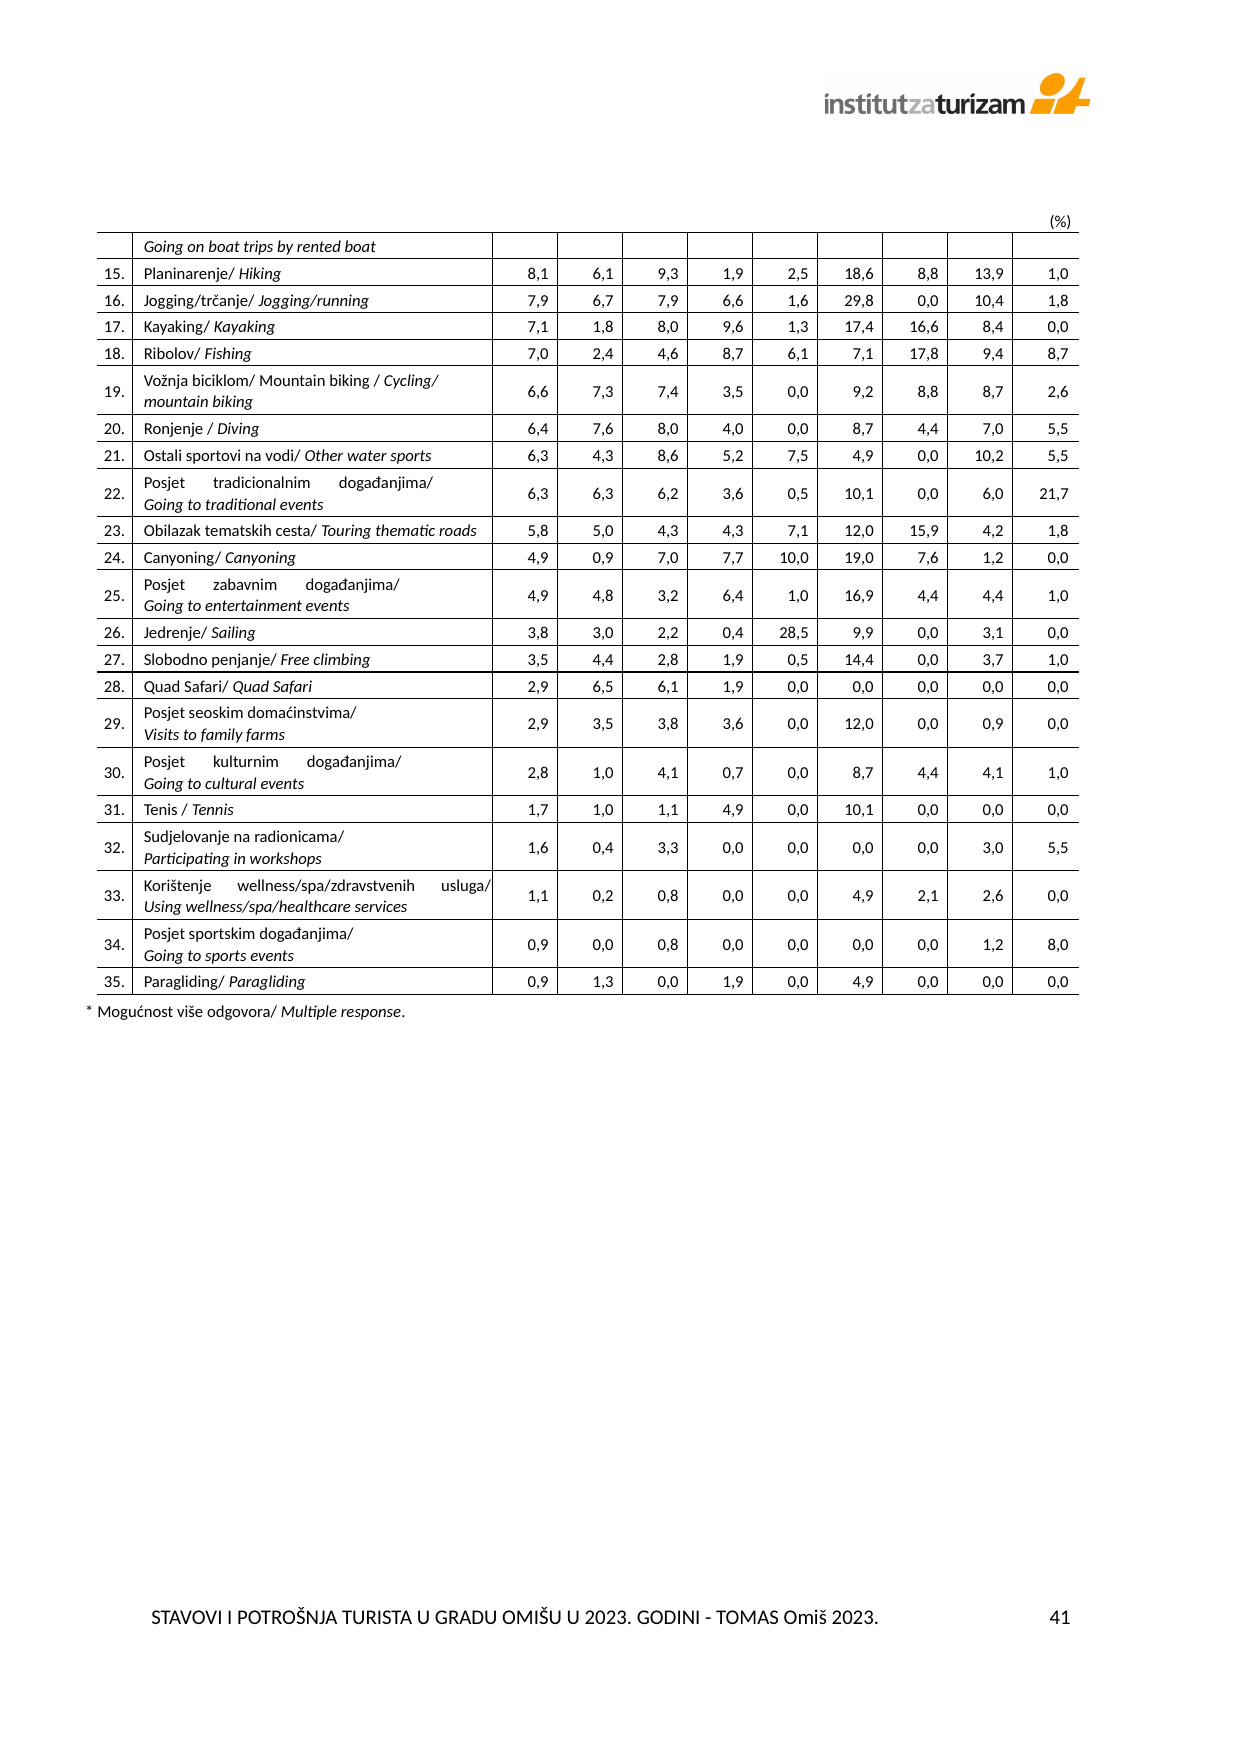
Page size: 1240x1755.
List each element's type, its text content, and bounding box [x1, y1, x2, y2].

table_cell 8,0 [1013, 920, 1079, 967]
table_cell 3,5 [558, 699, 622, 747]
table_cell 5,5 [1013, 823, 1079, 870]
table_cell 3,2 [623, 570, 687, 618]
table_cell 8,4 [948, 313, 1012, 339]
table_cell 8,7 [948, 366, 1012, 414]
table_cell 8,7 [818, 415, 882, 441]
table_cell 0,0 [1013, 968, 1079, 994]
table_cell 1,3 [753, 313, 817, 339]
table_cell 0,0 [753, 748, 817, 795]
table_cell 13,9 [948, 259, 1012, 285]
table_cell 10,1 [818, 469, 882, 516]
table_cell 4,9 [493, 570, 557, 618]
table_cell 0,0 [1013, 699, 1079, 747]
table_cell 0,0 [818, 823, 882, 870]
table_cell 29. [97, 699, 132, 747]
table_cell Jogging/trčanje/ Jogging/running [133, 286, 492, 312]
table_cell 6,1 [623, 673, 687, 698]
table_cell [818, 233, 882, 258]
table_cell 2,4 [558, 340, 622, 365]
table_cell 1,9 [688, 259, 752, 285]
table_cell 17. [97, 313, 132, 339]
table_cell 33. [97, 871, 132, 919]
table_cell 2,8 [493, 748, 557, 795]
table_cell 0,2 [558, 871, 622, 919]
table_cell 1,0 [1013, 570, 1079, 618]
table_cell 18,6 [818, 259, 882, 285]
table_cell 7,4 [623, 366, 687, 414]
table_cell 0,0 [818, 673, 882, 698]
table_cell 6,6 [688, 286, 752, 312]
table_cell 3,0 [558, 619, 622, 644]
table_cell 2,1 [883, 871, 947, 919]
table_cell Vožnja biciklom/ Mountain biking / Cycling/ mountain biking [133, 366, 492, 414]
table_cell 0,0 [1013, 313, 1079, 339]
table_cell 19,0 [818, 544, 882, 569]
table_cell 7,0 [623, 544, 687, 569]
table_cell 6,3 [558, 469, 622, 516]
table_cell 18. [97, 340, 132, 365]
table_cell Tenis / Tennis [133, 796, 492, 822]
table_cell 14,4 [818, 646, 882, 671]
table_cell Posjet tradicionalnim događanjima/ Going to traditional events [133, 469, 492, 516]
table_cell 4,3 [688, 517, 752, 543]
table_cell 20. [97, 415, 132, 441]
table_cell 0,0 [1013, 544, 1079, 569]
table_cell 0,0 [948, 673, 1012, 698]
table_cell 0,0 [883, 796, 947, 822]
table_cell [1013, 233, 1079, 258]
table_cell 2,9 [493, 699, 557, 747]
table_cell 12,0 [818, 699, 882, 747]
table_cell 29,8 [818, 286, 882, 312]
table_cell 7,3 [558, 366, 622, 414]
table_cell 17,8 [883, 340, 947, 365]
table_cell 19. [97, 366, 132, 414]
table_cell Sudjelovanje na radionicama/ Participating in workshops [133, 823, 492, 870]
table_cell 8,0 [623, 415, 687, 441]
table_cell 4,4 [883, 570, 947, 618]
table_cell 4,1 [948, 748, 1012, 795]
table_cell 8,7 [1013, 340, 1079, 365]
table_cell 0,0 [883, 469, 947, 516]
table_cell 0,0 [948, 968, 1012, 994]
table_cell 3,8 [623, 699, 687, 747]
table_cell 0,9 [493, 968, 557, 994]
table_cell 5,5 [1013, 442, 1079, 467]
table_cell Posjet zabavnim događanjima/ Going to entertainment events [133, 570, 492, 618]
table_cell Planinarenje/ Hiking [133, 259, 492, 285]
table_cell 4,9 [493, 544, 557, 569]
table_cell 9,4 [948, 340, 1012, 365]
table_cell 0,0 [883, 920, 947, 967]
table_cell 0,0 [688, 871, 752, 919]
table_cell [948, 233, 1012, 258]
table_cell 27. [97, 646, 132, 671]
table_cell 6,1 [753, 340, 817, 365]
table_cell 2,2 [623, 619, 687, 644]
table_cell 0,9 [558, 544, 622, 569]
table_cell 1,0 [1013, 646, 1079, 671]
table_cell 6,3 [493, 469, 557, 516]
table_cell 8,0 [623, 313, 687, 339]
table_cell 0,5 [753, 646, 817, 671]
table_cell 0,9 [493, 920, 557, 967]
table_cell 0,0 [883, 646, 947, 671]
table_cell Slobodno penjanje/ Free climbing [133, 646, 492, 671]
table_cell 6,1 [558, 259, 622, 285]
table_cell Jedrenje/ Sailing [133, 619, 492, 644]
table_cell 16. [97, 286, 132, 312]
table_cell 0,0 [753, 823, 817, 870]
table_cell 1,0 [558, 748, 622, 795]
table_cell 5,0 [558, 517, 622, 543]
table_cell 6,2 [623, 469, 687, 516]
table_cell [558, 233, 622, 258]
table_cell 6,6 [493, 366, 557, 414]
table_cell 2,6 [948, 871, 1012, 919]
table_cell 10,4 [948, 286, 1012, 312]
table_cell 7,6 [883, 544, 947, 569]
table_cell 22. [97, 469, 132, 516]
table_cell 8,8 [883, 366, 947, 414]
table_cell 0,5 [753, 469, 817, 516]
table_cell 0,0 [753, 796, 817, 822]
table_cell 21,7 [1013, 469, 1079, 516]
table_cell 0,0 [883, 968, 947, 994]
table_cell 0,0 [753, 699, 817, 747]
table_cell 8,8 [883, 259, 947, 285]
table_cell 0,0 [883, 699, 947, 747]
table_cell 5,8 [493, 517, 557, 543]
table_cell [688, 233, 752, 258]
table_cell 0,0 [1013, 796, 1079, 822]
table_cell Posjet sportskim događanjima/ Going to sports events [133, 920, 492, 967]
table_cell 4,9 [818, 968, 882, 994]
table_cell 9,2 [818, 366, 882, 414]
table_cell 23. [97, 517, 132, 543]
table_cell 9,6 [688, 313, 752, 339]
table_cell 1,3 [558, 968, 622, 994]
table_cell 0,0 [1013, 871, 1079, 919]
table_cell 16,9 [818, 570, 882, 618]
table_cell 4,3 [558, 442, 622, 467]
table_cell 4,1 [623, 748, 687, 795]
table_cell Going on boat trips by rented boat [133, 233, 492, 258]
table_cell 4,0 [688, 415, 752, 441]
table_cell 0,0 [883, 673, 947, 698]
table_cell 4,4 [948, 570, 1012, 618]
table_cell 25. [97, 570, 132, 618]
table_cell 3,6 [688, 699, 752, 747]
table_cell 2,9 [493, 673, 557, 698]
table_cell 7,0 [493, 340, 557, 365]
table_cell 31. [97, 796, 132, 822]
table_cell 7,0 [948, 415, 1012, 441]
table_cell 0,0 [623, 968, 687, 994]
table_cell 4,4 [883, 748, 947, 795]
table_cell 6,4 [493, 415, 557, 441]
table_cell 0,0 [753, 920, 817, 967]
table_cell 1,7 [493, 796, 557, 822]
table_cell 7,9 [623, 286, 687, 312]
table_cell 1,1 [493, 871, 557, 919]
table_cell 4,9 [688, 796, 752, 822]
table_cell 1,0 [1013, 259, 1079, 285]
table_cell 7,1 [818, 340, 882, 365]
table_cell 1,6 [493, 823, 557, 870]
table_cell 1,2 [948, 920, 1012, 967]
table_cell 0,8 [623, 920, 687, 967]
table_cell 3,5 [688, 366, 752, 414]
table_cell 0,4 [688, 619, 752, 644]
table_cell 8,6 [623, 442, 687, 467]
table_cell 2,5 [753, 259, 817, 285]
table_cell 4,4 [558, 646, 622, 671]
table_cell 0,0 [883, 286, 947, 312]
table_cell 6,5 [558, 673, 622, 698]
table_cell 2,8 [623, 646, 687, 671]
table_cell 0,0 [753, 871, 817, 919]
table_cell 8,7 [818, 748, 882, 795]
table_cell 4,9 [818, 442, 882, 467]
table_cell 0,8 [623, 871, 687, 919]
table_cell 8,1 [493, 259, 557, 285]
table_cell 30. [97, 748, 132, 795]
table_cell Ribolov/ Fishing [133, 340, 492, 365]
table_cell 7,1 [753, 517, 817, 543]
table_cell 0,0 [753, 673, 817, 698]
table_cell 2,6 [1013, 366, 1079, 414]
table_cell 6,4 [688, 570, 752, 618]
table_cell 21. [97, 442, 132, 467]
table_cell 4,4 [883, 415, 947, 441]
table_cell 0,0 [1013, 619, 1079, 644]
table_cell 4,6 [623, 340, 687, 365]
table_cell 15. [97, 259, 132, 285]
table_cell 5,2 [688, 442, 752, 467]
table_cell 10,0 [753, 544, 817, 569]
table_cell 0,0 [688, 823, 752, 870]
table_cell 6,0 [948, 469, 1012, 516]
table_cell 34. [97, 920, 132, 967]
table_cell 1,0 [753, 570, 817, 618]
table_cell 0,0 [1013, 673, 1079, 698]
table_cell 0,0 [883, 823, 947, 870]
table_cell 0,0 [883, 442, 947, 467]
table_cell 10,1 [818, 796, 882, 822]
table_cell 7,6 [558, 415, 622, 441]
table_cell 1,9 [688, 646, 752, 671]
table_cell Kayaking/ Kayaking [133, 313, 492, 339]
table_cell [623, 233, 687, 258]
table_cell 16,6 [883, 313, 947, 339]
table_cell 3,0 [948, 823, 1012, 870]
table_cell 3,3 [623, 823, 687, 870]
table_cell Quad Safari/ Quad Safari [133, 673, 492, 698]
table_cell [883, 233, 947, 258]
table_cell [97, 233, 132, 258]
table_cell 0,0 [948, 796, 1012, 822]
table_cell 1,9 [688, 673, 752, 698]
table_cell Posjet kulturnim događanjima/ Going to cultural events [133, 748, 492, 795]
table_cell 0,4 [558, 823, 622, 870]
table_cell 3,6 [688, 469, 752, 516]
table_cell 3,1 [948, 619, 1012, 644]
table_cell Obilazak tematskih cesta/ Touring thematic roads [133, 517, 492, 543]
table_cell 10,2 [948, 442, 1012, 467]
table_cell Canyoning/ Canyoning [133, 544, 492, 569]
table_cell 9,3 [623, 259, 687, 285]
table_cell 5,5 [1013, 415, 1079, 441]
table_cell [493, 233, 557, 258]
table_cell 7,5 [753, 442, 817, 467]
table_cell 28. [97, 673, 132, 698]
table_cell 9,9 [818, 619, 882, 644]
table_cell 4,8 [558, 570, 622, 618]
table_cell 1,8 [558, 313, 622, 339]
table_cell Ronjenje / Diving [133, 415, 492, 441]
table_cell 0,0 [688, 920, 752, 967]
table_cell 17,4 [818, 313, 882, 339]
table_cell 0,9 [948, 699, 1012, 747]
table_cell 1,2 [948, 544, 1012, 569]
table_cell [753, 233, 817, 258]
table_cell 7,1 [493, 313, 557, 339]
list Mogućnost više odgovora/ Multiple response. [85, 995, 1075, 1023]
table_cell 3,7 [948, 646, 1012, 671]
table_cell 12,0 [818, 517, 882, 543]
table_cell 7,7 [688, 544, 752, 569]
table_cell 6,7 [558, 286, 622, 312]
table_cell 4,2 [948, 517, 1012, 543]
table_cell 15,9 [883, 517, 947, 543]
table_cell 26. [97, 619, 132, 644]
table_cell 1,8 [1013, 286, 1079, 312]
table_cell 0,0 [753, 968, 817, 994]
table_cell Ostali sportovi na vodi/ Other water sports [133, 442, 492, 467]
table_cell Korištenje wellness/spa/zdravstvenih usluga/ Using wellness/spa/healthcare services [133, 871, 492, 919]
table_cell 1,9 [688, 968, 752, 994]
table_cell 8,7 [688, 340, 752, 365]
table_cell 28,5 [753, 619, 817, 644]
table_cell 35. [97, 968, 132, 994]
table_cell 0,7 [688, 748, 752, 795]
table_cell Posjet seoskim domaćinstvima/ Visits to family farms [133, 699, 492, 747]
table_cell 1,0 [558, 796, 622, 822]
table_cell 1,6 [753, 286, 817, 312]
table_cell 32. [97, 823, 132, 870]
table_cell 0,0 [558, 920, 622, 967]
table_cell 6,3 [493, 442, 557, 467]
table_cell 0,0 [753, 415, 817, 441]
table_cell 0,0 [818, 920, 882, 967]
table_cell 1,1 [623, 796, 687, 822]
table_cell 4,9 [818, 871, 882, 919]
table_cell 3,5 [493, 646, 557, 671]
table_cell 4,3 [623, 517, 687, 543]
table_cell 1,8 [1013, 517, 1079, 543]
table_cell Paragliding/ Paragliding [133, 968, 492, 994]
table_cell 1,0 [1013, 748, 1079, 795]
table_cell 3,8 [493, 619, 557, 644]
table_cell 7,9 [493, 286, 557, 312]
table_cell 0,0 [883, 619, 947, 644]
table_cell 24. [97, 544, 132, 569]
table_cell 0,0 [753, 366, 817, 414]
